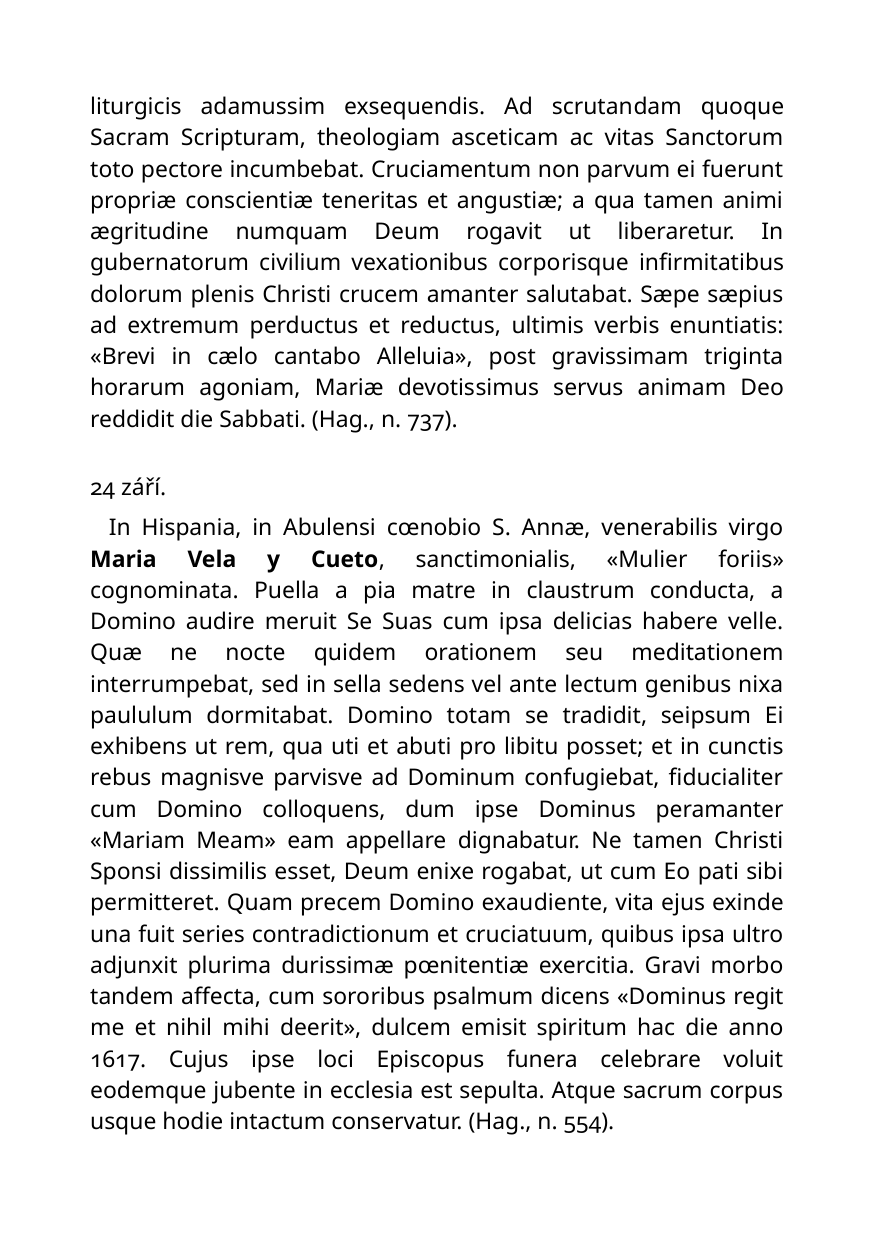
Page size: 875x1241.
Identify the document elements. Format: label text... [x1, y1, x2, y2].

text 24 září. [90, 471, 784, 502]
text In Hispania, in Abulensi cœnobio S. Annæ, venerabilis virgo Maria Vela y Cueto, sanctimonialis, «Mulier foriis» cognominata. Puella a pia matre in claustrum conducta, a Domino audire meruit Se Suas cum ipsa delicias habere velle. Quæ ne nocte quidem orationem seu meditationem interrumpebat, sed in sella sedens vel ante lectum genibus nixa paululum dormitabat. Domino totam se tradidit, seipsum Ei exhibens ut rem, qua uti et abuti pro libitu posset; et in cunctis rebus magnisve parvisve ad Dominum confugiebat, fiducialiter cum Domino colloquens, dum ipse Dominus peramanter «Mariam Meam» eam appellare dignabatur. Ne tamen Christi Sponsi dissimilis esset, Deum enixe rogabat, ut cum Eo pati sibi permitteret. Quam precem Domino exau­diente, vita ejus exinde una fuit series contradictionum et cruciatuum, quibus ipsa ultro adjunxit plurima durissimæ pœnitentiæ exercitia. Gravi morbo tandem affecta, cum soro­ribus psalmum dicens «Dominus regit me et nihil mihi deerit», dulcem emisit spiritum hac die anno 1617. Cujus ipse loci Episcopus funera celebrare voluit eodemque jubente in ecclesia est sepulta. Atque sacrum corpus usque hodie intactum conservatur. (Hag., n. 554). [90, 511, 784, 1136]
text liturgicis adamussim exsequendis. Ad scrutan­dam quoque Sacram Scripturam, theologiam asceticam ac vitas Sanctorum toto pectore incumbebat. Cruciamentum non parvum ei fuerunt propriæ conscientiæ teneritas et angustiæ; a qua tamen animi ægritudine numquam Deum rogavit ut liberaretur. In gubernatorum civilium vexationibus corpo­risque infirmitatibus dolorum plenis Christi crucem amanter salutabat. Sæpe sæpius ad extremum perductus et reductus, ultimis verbis enuntiatis: «Brevi in cælo cantabo Alleluia», post gravissimam triginta horarum agoniam, Mariæ devotis­simus servus animam Deo reddidit die Sabbati. (Hag., n. 737). [90, 90, 784, 434]
